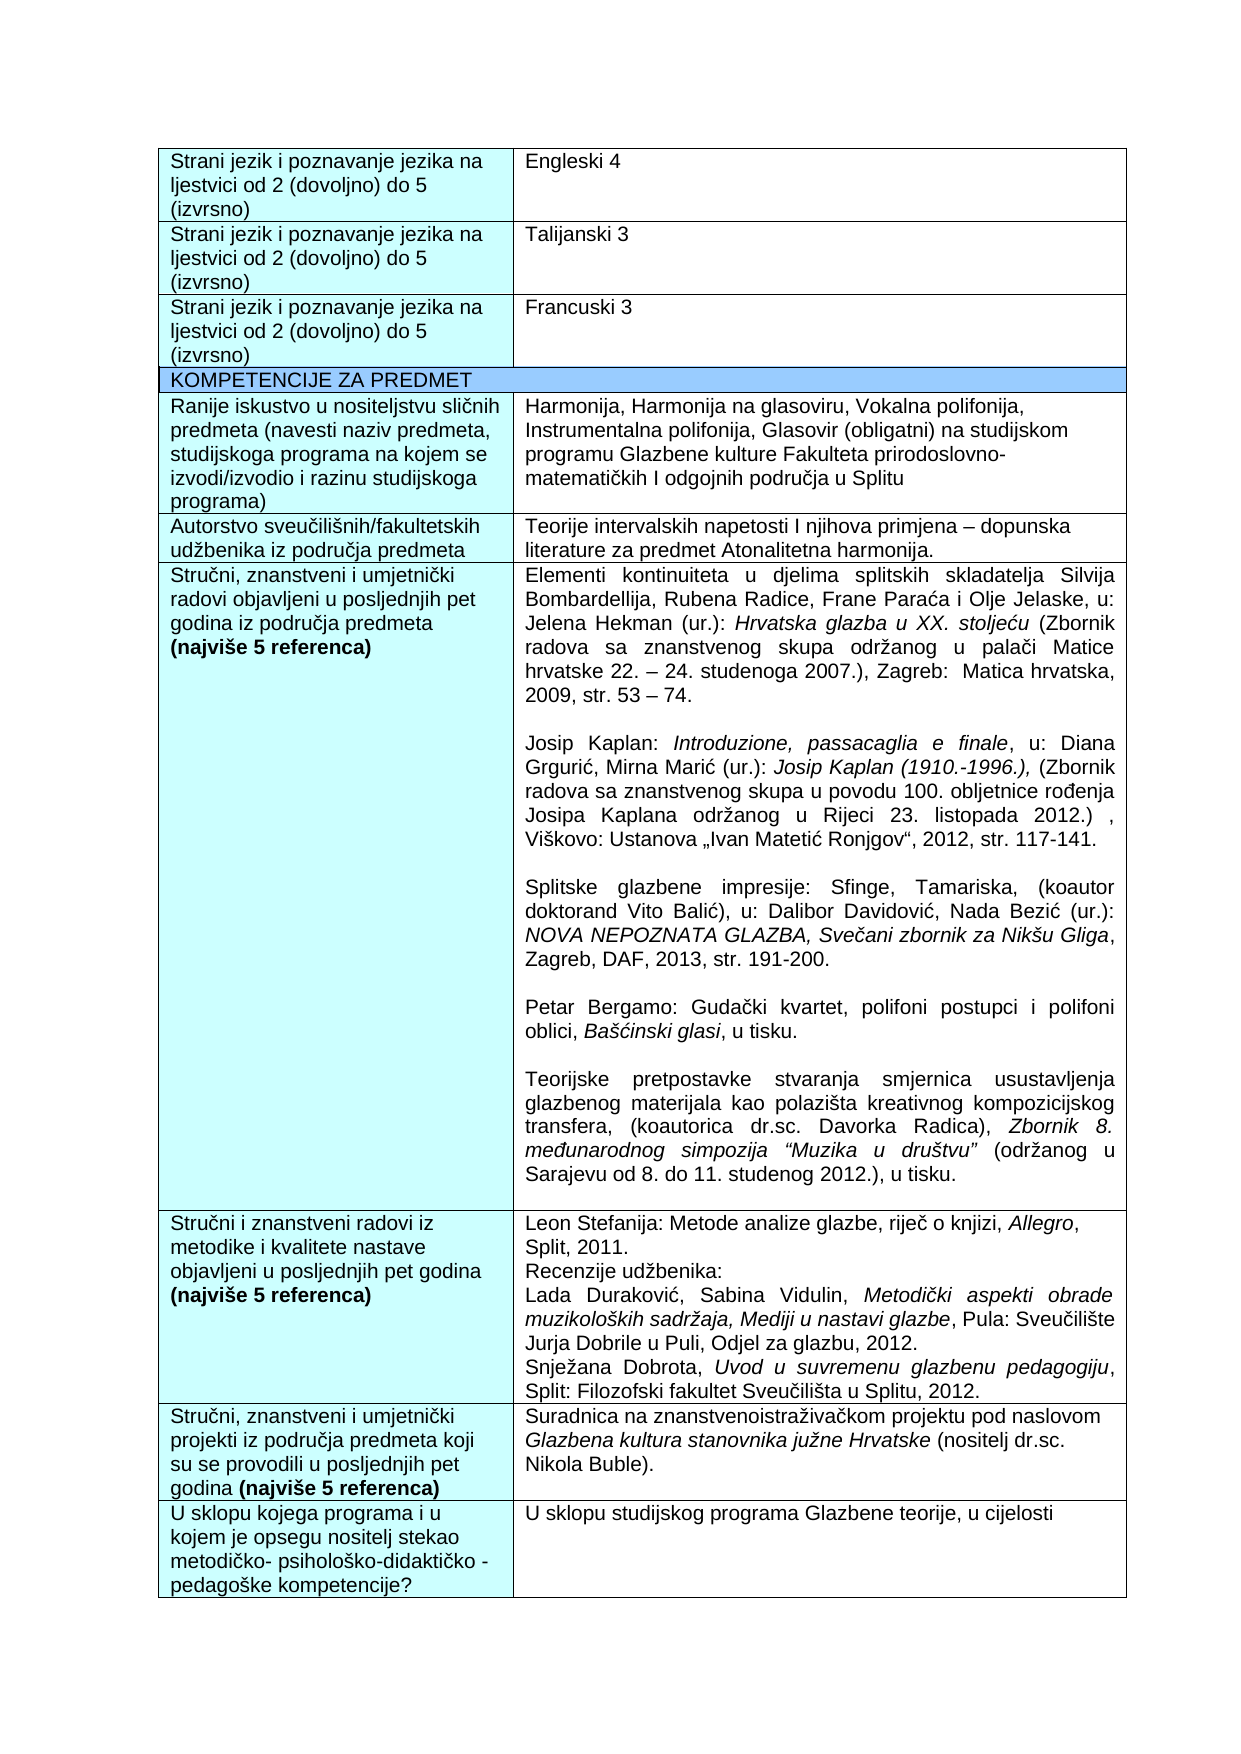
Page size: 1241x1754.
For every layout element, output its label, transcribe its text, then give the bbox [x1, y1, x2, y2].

table_cell Stručni, znanstveni i umjetnički projekti iz područja predmeta koji su se provodili u posljednjih pet godina (najviše 5 referenca) [159, 1404, 513, 1500]
table_cell Francuski 3 [514, 295, 1126, 366]
table_cell Harmonija, Harmonija na glasoviru, Vokalna polifonija, Instrumentalna polifonija, Glasovir (obligatni) na studijskom programu Glazbene kulture Fakulteta prirodoslovno-matematičkih I odgojnih područja u Splitu [514, 393, 1126, 513]
table_cell U sklopu kojega programa i u kojem je opsegu nositelj stekao metodičko- psihološko-didaktičko -pedagoške kompetencije? [159, 1501, 513, 1597]
table_cell Strani jezik i poznavanje jezika na ljestvici od 2 (dovoljno) do 5 (izvrsno) [159, 295, 513, 366]
table_cell Elementi kontinuiteta u djelima splitskih skladatelja Silvija Bombardellija, Rubena Radice, Frane Paraća i Olje Jelaske, u: Jelena Hekman (ur.): Hrvatska glazba u XX. stoljeću (Zbornik radova sa znanstvenog skupa održanog u palači Matice hrvatske 22. – 24. studenoga 2007.), Zagreb: Matica hrvatska, 2009, str. 53 – 74. Josip Kaplan: Introduzione, passacaglia e finale, u: Diana Grgurić, Mirna Marić (ur.): Josip Kaplan (1910.-1996.), (Zbornik radova sa znanstvenog skupa u povodu 100. obljetnice rođenja Josipa Kaplana održanog u Rijeci 23. listopada 2012.) , Viškovo: Ustanova „Ivan Matetić Ronjgov“, 2012, str. 117-141. Splitske glazbene impresije: Sfinge, Tamariska, (koautor doktorand Vito Balić), u: Dalibor Davidović, Nada Bezić (ur.): NOVA NEPOZNATA GLAZBA, Svečani zbornik za Nikšu Gliga, Zagreb, DAF, 2013, str. 191-200. Petar Bergamo: Gudački kvartet, polifoni postupci i polifoni oblici, Bašćinski glasi, u tisku. Teorijske pretpostavke stvaranja smjernica usustavljenja glazbenog materijala kao polazišta kreativnog kompozicijskog transfera, (koautorica dr.sc. Davorka Radica), Zbornik 8. međunarodnog simpozija “Muzika u društvu” (održanog u Sarajevu od 8. do 11. studenog 2012.), u tisku. [514, 563, 1126, 1210]
table_cell U sklopu studijskog programa Glazbene teorije, u cijelosti [514, 1501, 1126, 1597]
table_cell Engleski 4 [514, 149, 1126, 221]
table_cell Stručni, znanstveni i umjetnički radovi objavljeni u posljednjih pet godina iz područja predmeta (najviše 5 referenca) [159, 563, 513, 1210]
table_cell Strani jezik i poznavanje jezika na ljestvici od 2 (dovoljno) do 5 (izvrsno) [159, 222, 513, 293]
table_cell Teorije intervalskih napetosti I njihova primjena – dopunska literature za predmet Atonalitetna harmonija. [514, 514, 1126, 562]
table_cell Strani jezik i poznavanje jezika na ljestvici od 2 (dovoljno) do 5 (izvrsno) [159, 149, 513, 221]
table_cell Stručni i znanstveni radovi iz metodike i kvalitete nastave objavljeni u posljednjih pet godina (najviše 5 referenca) [159, 1211, 513, 1403]
table_cell Suradnica na znanstvenoistraživačkom projektu pod naslovom Glazbena kultura stanovnika južne Hrvatske (nositelj dr.sc. Nikola Buble). [514, 1404, 1126, 1500]
table_cell Autorstvo sveučilišnih/fakultetskih udžbenika iz područja predmeta [159, 514, 513, 562]
table_cell Leon Stefanija: Metode analize glazbe, riječ o knjizi, Allegro, Split, 2011. Recenzije udžbenika: Lada Duraković, Sabina Vidulin, Metodički aspekti obrade muzikoloških sadržaja, Mediji u nastavi glazbe, Pula: Sveučilište Jurja Dobrile u Puli, Odjel za glazbu, 2012. Snježana Dobrota, Uvod u suvremenu glazbenu pedagogiju, Split: Filozofski fakultet Sveučilišta u Splitu, 2012. [514, 1211, 1126, 1403]
table_cell Ranije iskustvo u nositeljstvu sličnih predmeta (navesti naziv predmeta, studijskoga programa na kojem se izvodi/izvodio i razinu studijskoga programa) [159, 393, 513, 513]
table_cell KOMPETENCIJE ZA PREDMET [160, 368, 1126, 392]
table_cell Talijanski 3 [514, 222, 1126, 293]
